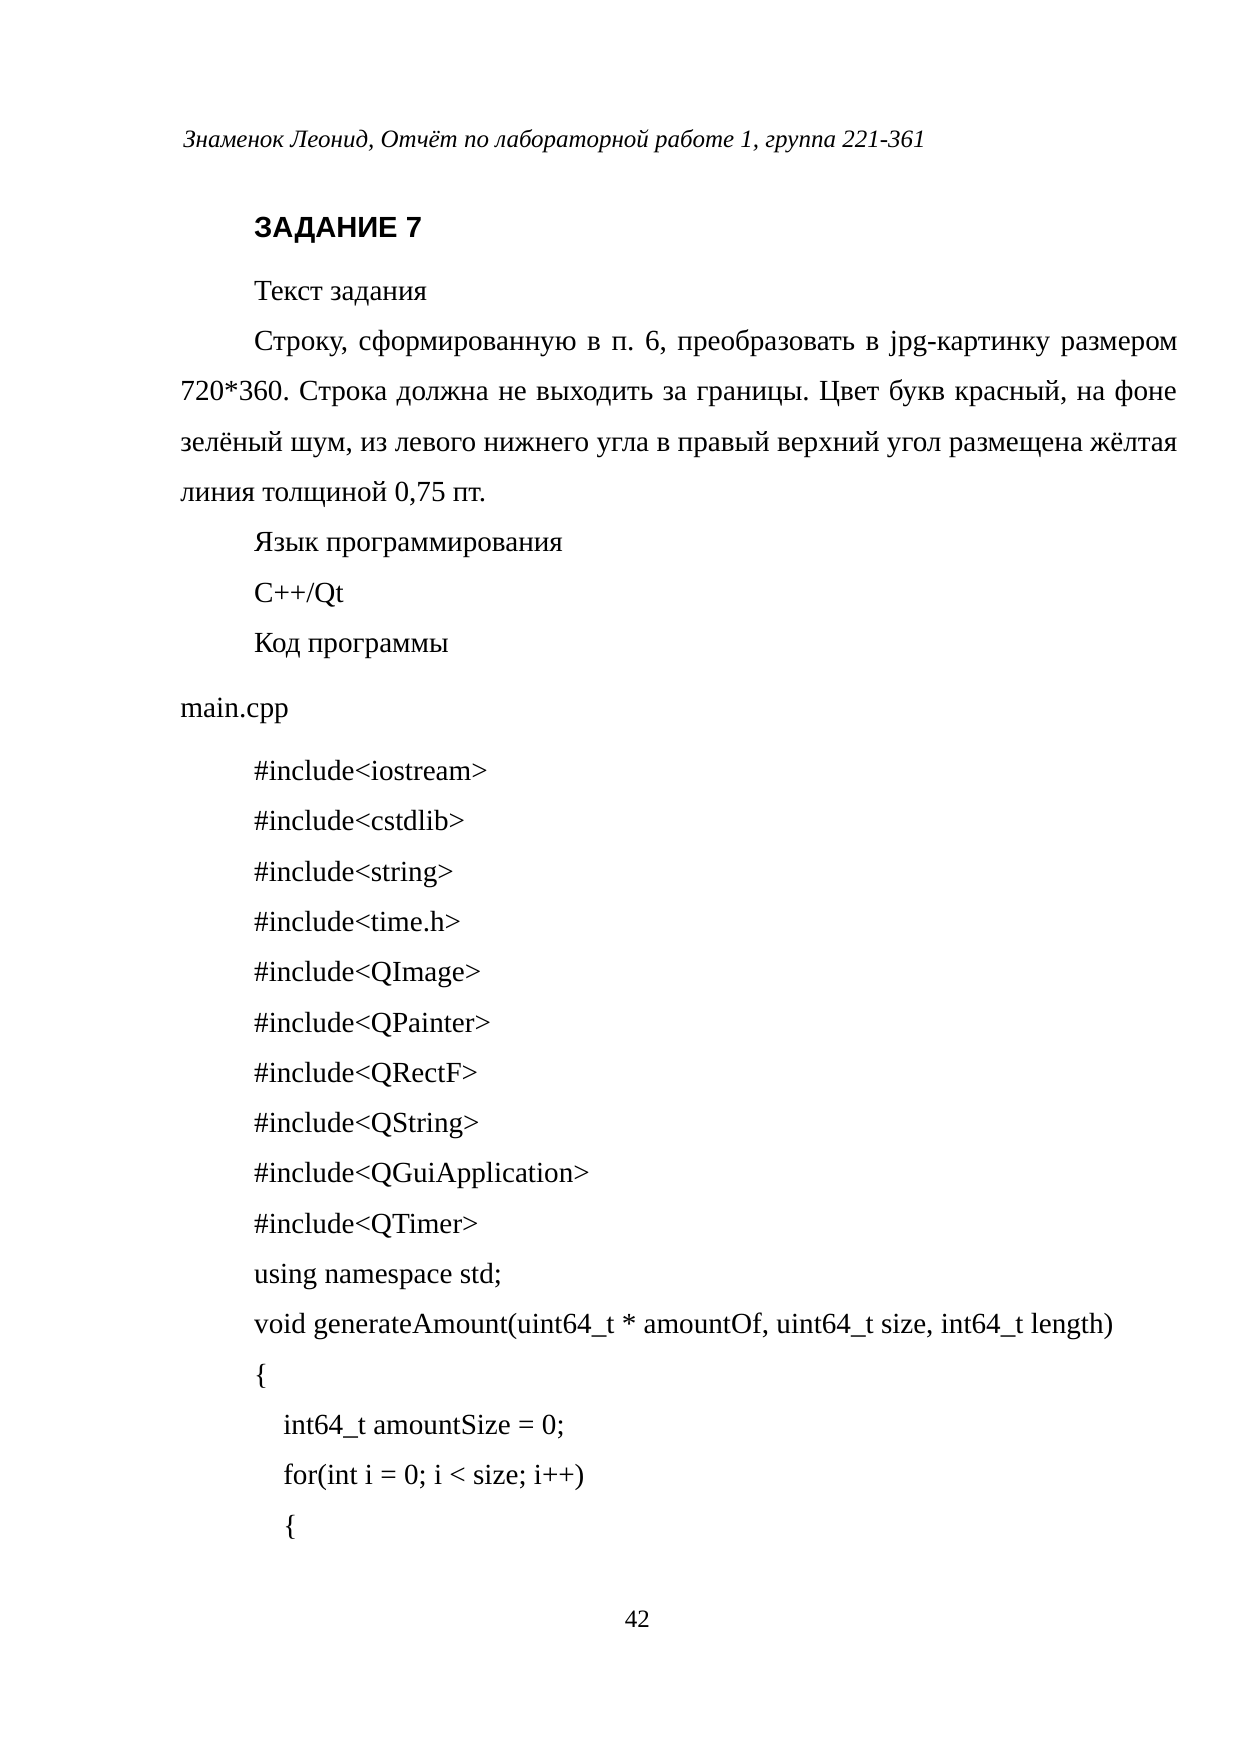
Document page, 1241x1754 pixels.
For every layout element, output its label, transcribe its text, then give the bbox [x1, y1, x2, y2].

text Текст задания [180, 273, 1178, 306]
text Код программы [180, 625, 1178, 659]
text #include<string> [180, 854, 1178, 887]
text #include<QRectF> [180, 1055, 1178, 1088]
text using namespace std; [180, 1256, 1178, 1290]
text #include<iostream> [180, 753, 1178, 787]
text #include<QPainter> [180, 1005, 1178, 1038]
text #include<QString> [180, 1105, 1178, 1139]
text Строку, сформированную в п. 6, преобразовать в jpg-картинку размером 720*360. Строка должна не выходить за границы. Цвет букв красный, на фоне зелёный шум, из левого нижнего угла в правый верхний угол размещена жёлтая линия толщиной 0,75 пт. [180, 323, 1178, 508]
text void generateAmount(uint64_t * amountOf, uint64_t size, int64_t length) [180, 1307, 1178, 1340]
subtitle ЗАДАНИЕ 7 [254, 210, 1178, 244]
text { [180, 1357, 1178, 1390]
subtitle main.cpp [180, 690, 1178, 724]
text Язык программирования [180, 524, 1178, 558]
text #include<time.h> [180, 904, 1178, 938]
text int64_t amountSize = 0; [180, 1407, 1178, 1441]
text #include<cstdlib> [180, 803, 1178, 837]
text #include<QGuiApplication> [180, 1156, 1178, 1189]
text C++/Qt [180, 575, 1178, 608]
text #include<QImage> [180, 954, 1178, 988]
text #include<QTimer> [180, 1206, 1178, 1239]
text { [180, 1508, 1178, 1541]
text for(int i = 0; i < size; i++) [180, 1457, 1178, 1491]
